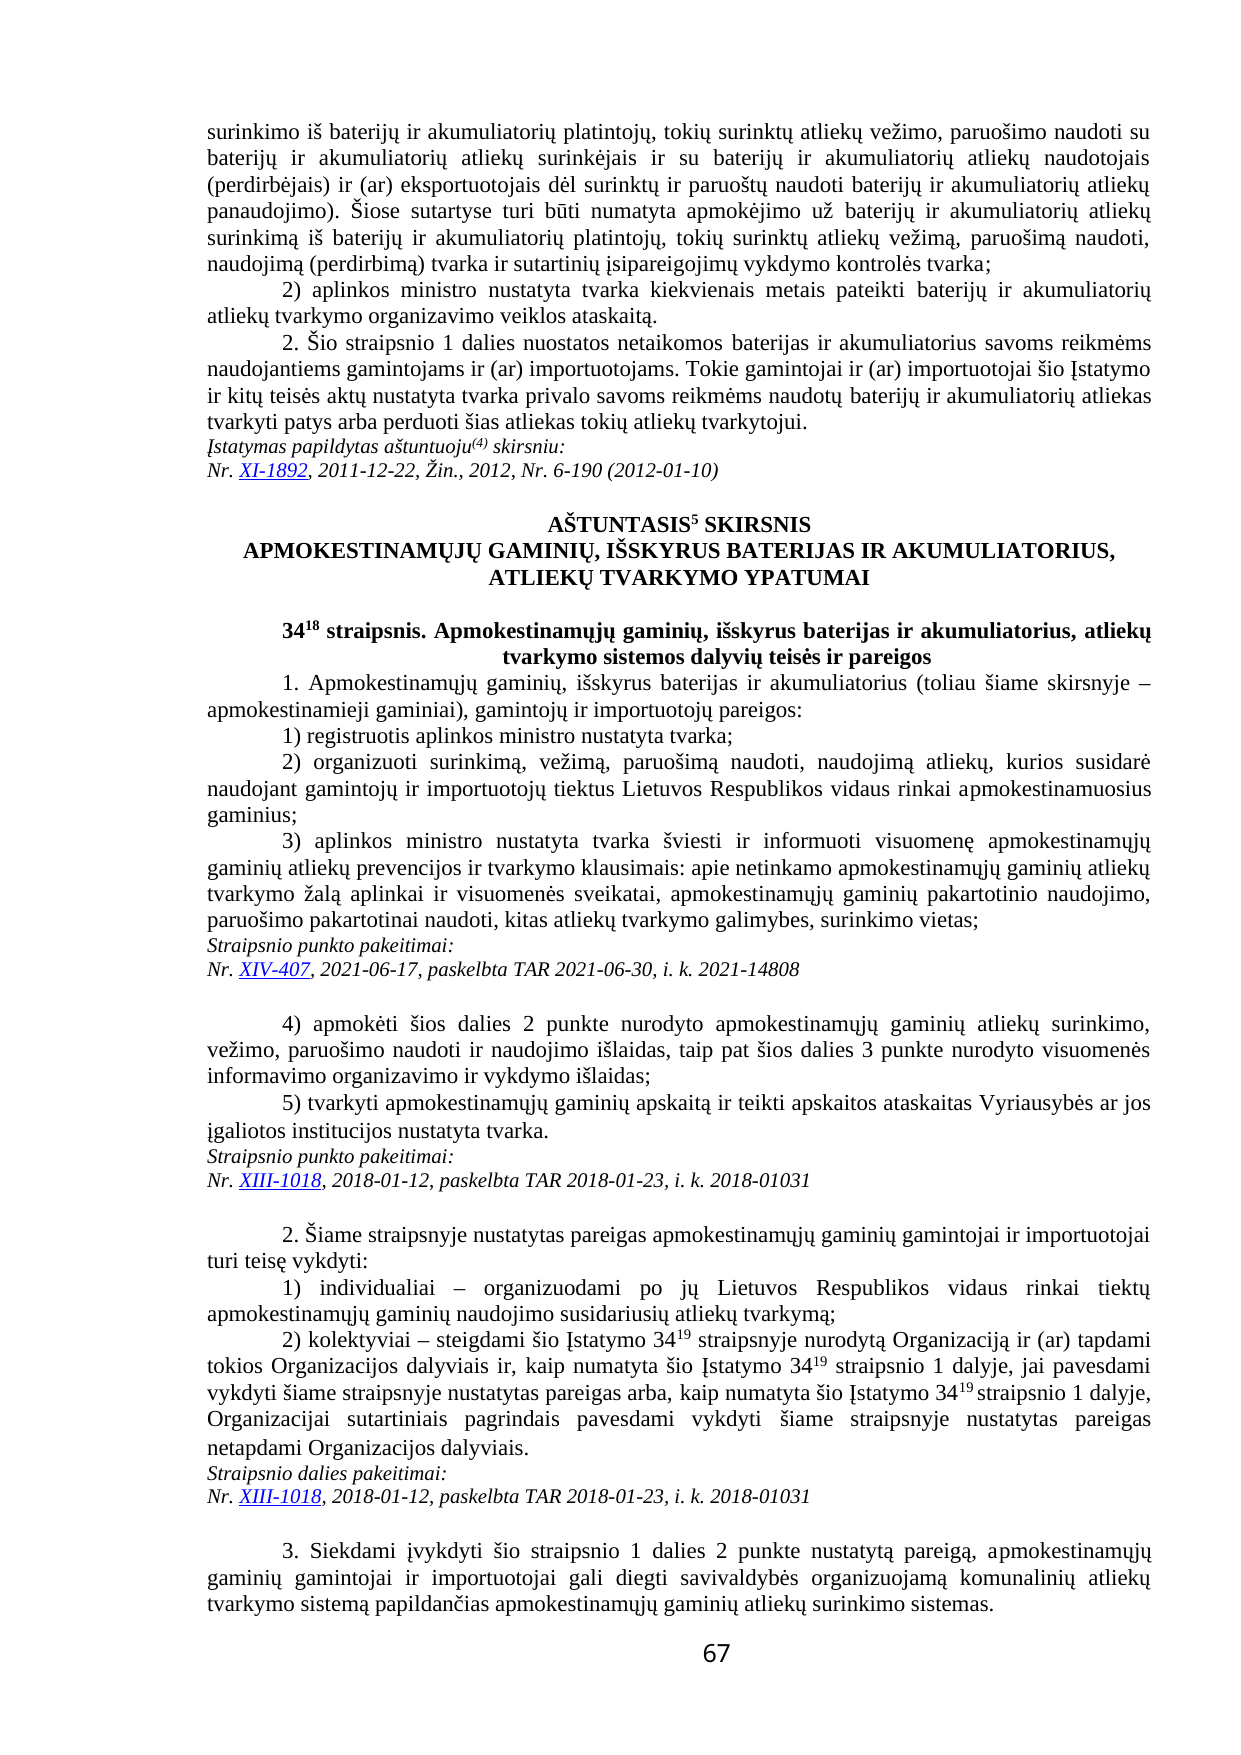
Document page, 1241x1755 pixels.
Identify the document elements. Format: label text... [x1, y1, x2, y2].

text 2. Šiame straipsnyje nustatytas pareigas apmokestinamųjų gaminių gamintojai ir importuotojai turi teisę vykdyti: [207, 1221, 1152, 1273]
text 2) organizuoti surinkimą, vežimą, paruošimą naudoti, naudojimą atliekų, kurios susidarė naudojant gamintojų ir importuotojų tiektus Lietuvos Respublikos vidaus rinkai apmokestinamuosius gaminius; [207, 748, 1152, 827]
text Nr. XIII-1018, 2018-01-12, paskelbta TAR 2018-01-23, i. k. 2018-01031 [207, 1168, 1152, 1192]
text AŠTUNTASIS5 SKIRSNIS [207, 511, 1152, 538]
text Nr. XI-1892, 2011-12-22, Žin., 2012, Nr. 6-190 (2012-01-10) [207, 458, 1152, 482]
text Straipsnio punkto pakeitimai: [207, 933, 1152, 957]
text 1) registruotis aplinkos ministro nustatyta tvarka; [207, 722, 1152, 748]
text APMOKESTINAMŲJŲ GAMINIŲ, IŠSKYRUS BATERIJAS IR AKUMULIATORIUS, ATLIEKŲ TVARKYMO YPATUMAI [207, 538, 1152, 590]
text Nr. XIV-407, 2021-06-17, paskelbta TAR 2021-06-30, i. k. 2021-14808 [207, 957, 1152, 981]
text 1. Apmokestinamųjų gaminių, išskyrus baterijas ir akumuliatorius (toliau šiame skirsnyje – apmokestinamieji gaminiai), gamintojų ir importuotojų pareigos: [207, 669, 1152, 722]
text Įstatymas papildytas aštuntuoju(4) skirsniu: [207, 434, 1152, 458]
text 3. Siekdami įvykdyti šio straipsnio 1 dalies 2 punkte nustatytą pareigą, apmokestinamųjų gaminių gamintojai ir importuotojai gali diegti savivaldybės organizuojamą komunalinių atliekų tvarkymo sistemą papildančias apmokestinamųjų gaminių atliekų surinkimo sistemas. [207, 1537, 1152, 1616]
text 2. Šio straipsnio 1 dalies nuostatos netaikomos baterijas ir akumuliatorius savoms reikmėms naudojantiems gamintojams ir (ar) importuotojams. Tokie gamintojai ir (ar) importuotojai šio Įstatymo ir kitų teisės aktų nustatyta tvarka privalo savoms reikmėms naudotų baterijų ir akumuliatorių atliekas tvarkyti patys arba perduoti šias atliekas tokių atliekų tvarkytojui. [207, 329, 1152, 434]
text Straipsnio dalies pakeitimai: [207, 1460, 1152, 1484]
text 3) aplinkos ministro nustatyta tvarka šviesti ir informuoti visuomenę apmokestinamųjų gaminių atliekų prevencijos ir tvarkymo klausimais: apie netinkamo apmokestinamųjų gaminių atliekų tvarkymo žalą aplinkai ir visuomenės sveikatai, apmokestinamųjų gaminių pakartotinio naudojimo, paruošimo pakartotinai naudoti, kitas atliekų tvarkymo galimybes, surinkimo vietas; [207, 827, 1152, 933]
text 2) kolektyviai – steigdami šio Įstatymo 3419 straipsnyje nurodytą Organizaciją ir (ar) tapdami tokios Organizacijos dalyviais ir, kaip numatyta šio Įstatymo 3419 straipsnio 1 dalyje, jai pavesdami vykdyti šiame straipsnyje nustatytas pareigas arba, kaip numatyta šio Įstatymo 3419 straipsnio 1 dalyje, Organizacijai sutartiniais pagrindais pavesdami vykdyti šiame straipsnyje nustatytas pareigas netapdami Organizacijos dalyviais. [207, 1326, 1152, 1460]
text 1) individualiai – organizuodami po jų Lietuvos Respublikos vidaus rinkai tiektų apmokestinamųjų gaminių naudojimo susidariusių atliekų tvarkymą; [207, 1273, 1152, 1326]
text Straipsnio punkto pakeitimai: [207, 1144, 1152, 1168]
text Nr. XIII-1018, 2018-01-12, paskelbta TAR 2018-01-23, i. k. 2018-01031 [207, 1484, 1152, 1508]
text 4) apmokėti šios dalies 2 punkte nurodyto apmokestinamųjų gaminių atliekų surinkimo, vežimo, paruošimo naudoti ir naudojimo išlaidas, taip pat šios dalies 3 punkte nurodyto visuomenės informavimo organizavimo ir vykdymo išlaidas; [207, 1010, 1152, 1089]
text 5) tvarkyti apmokestinamųjų gaminių apskaitą ir teikti apskaitos ataskaitas Vyriausybės ar jos įgaliotos institucijos nustatyta tvarka. [207, 1089, 1152, 1144]
text 2) aplinkos ministro nustatyta tvarka kiekvienais metais pateikti baterijų ir akumuliatorių atliekų tvarkymo organizavimo veiklos ataskaitą. [207, 276, 1152, 329]
text surinkimo iš baterijų ir akumuliatorių platintojų, tokių surinktų atliekų vežimo, paruošimo naudoti su baterijų ir akumuliatorių atliekų surinkėjais ir su baterijų ir akumuliatorių atliekų naudotojais (perdirbėjais) ir (ar) eksportuotojais dėl surinktų ir paruoštų naudoti baterijų ir akumuliatorių atliekų panaudojimo). Šiose sutartyse turi būti numatyta apmokėjimo už baterijų ir akumuliatorių atliekų surinkimą iš baterijų ir akumuliatorių platintojų, tokių surinktų atliekų vežimą, paruošimą naudoti, naudojimą (perdirbimą) tvarka ir sutartinių įsipareigojimų vykdymo kontrolės tvarka; [207, 118, 1152, 276]
text 3418 straipsnis. Apmokestinamųjų gaminių, išskyrus baterijas ir akumuliatorius, atliekų tvarkymo sistemos dalyvių teisės ir pareigos [282, 617, 1152, 669]
